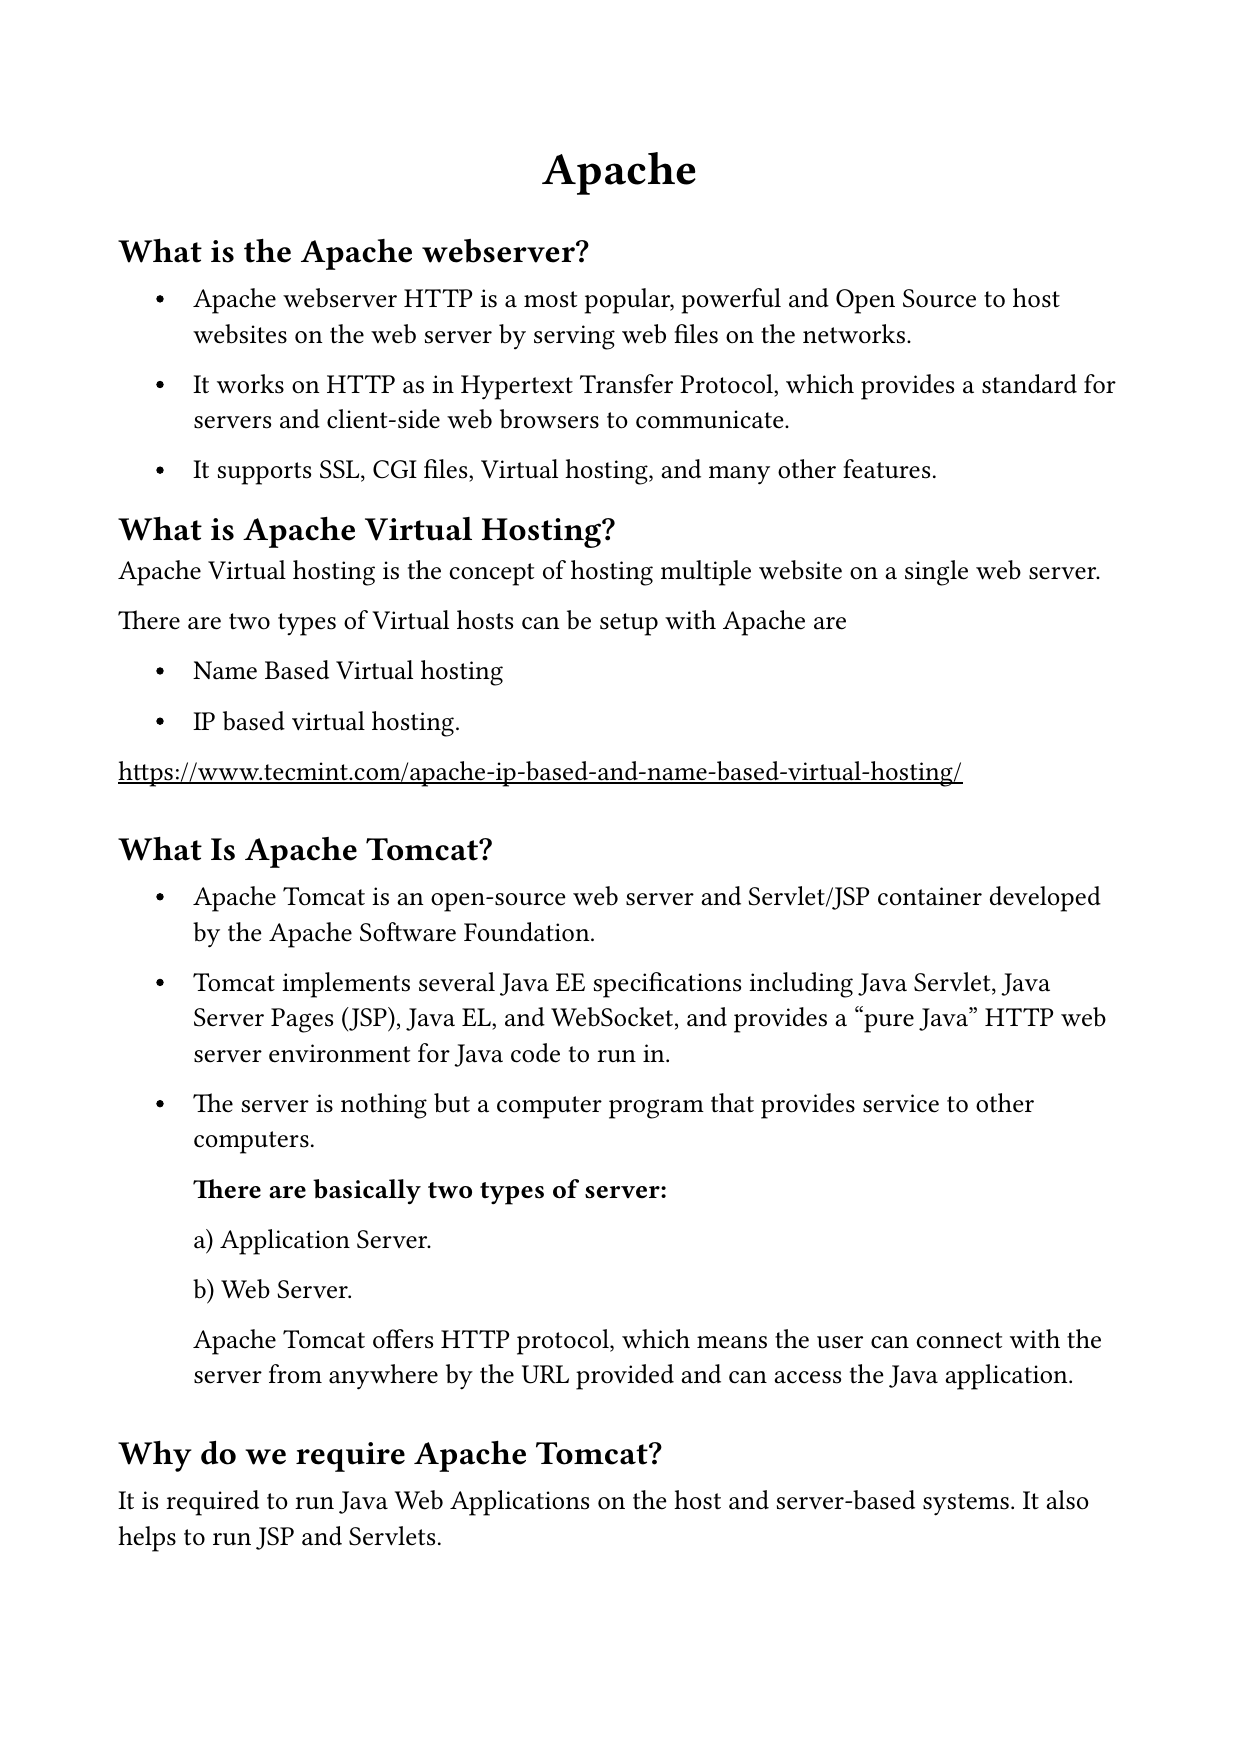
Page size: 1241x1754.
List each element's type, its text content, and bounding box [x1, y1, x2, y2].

title Apache [118, 143, 1122, 195]
subtitle What is Apache Virtual Hosting? [118, 511, 1122, 549]
list Apache Tomcat is an open-source web server and Servlet/JSP container developed by the Apache Software Foundation. [156, 881, 1122, 948]
list b) Web Server. [156, 1274, 1122, 1305]
list IP based virtual hosting. [156, 706, 1122, 737]
list a) Application Server. [156, 1224, 1122, 1255]
list It supports SSL, CGI files, Virtual hosting, and many other features. [156, 455, 1122, 486]
subtitle What is the Apache webserver? [118, 233, 1122, 271]
text Apache Virtual hosting is the concept of hosting multiple website on a single web server. [118, 555, 1122, 586]
text It is required to run Java Web Applications on the host and server-based systems. It also helps to run JSP and Servlets. [118, 1485, 1122, 1552]
list It works on HTTP as in Hypertext Transfer Protocol, which provides a standard for servers and client-side web browsers to communicate. [156, 369, 1122, 436]
subtitle What Is Apache Tomcat? [118, 831, 1122, 869]
list Apache Tomcat offers HTTP protocol, which means the user can connect with the server from anywhere by the URL provided and can access the Java application. [156, 1324, 1122, 1391]
text There are two types of Virtual hosts can be setup with Apache are [118, 605, 1122, 636]
text https://www.tecmint.com/apache-ip-based-and-name-based-virtual-hosting/ [118, 756, 1122, 787]
list Name Based Virtual hosting [156, 656, 1122, 686]
subtitle Why do we require Apache Tomcat? [118, 1435, 1122, 1473]
list There are basically two types of server: [156, 1174, 1122, 1205]
list Tomcat implements several Java EE specifications including Java Servlet, Java Server Pages (JSP), Java EL, and WebSocket, and provides a “pure Java” HTTP web server environment for Java code to run in. [156, 967, 1122, 1069]
list The server is nothing but a computer program that provides service to other computers. [156, 1088, 1122, 1154]
list Apache webserver HTTP is a most popular, powerful and Open Source to host websites on the web server by serving web files on the networks. [156, 283, 1122, 350]
